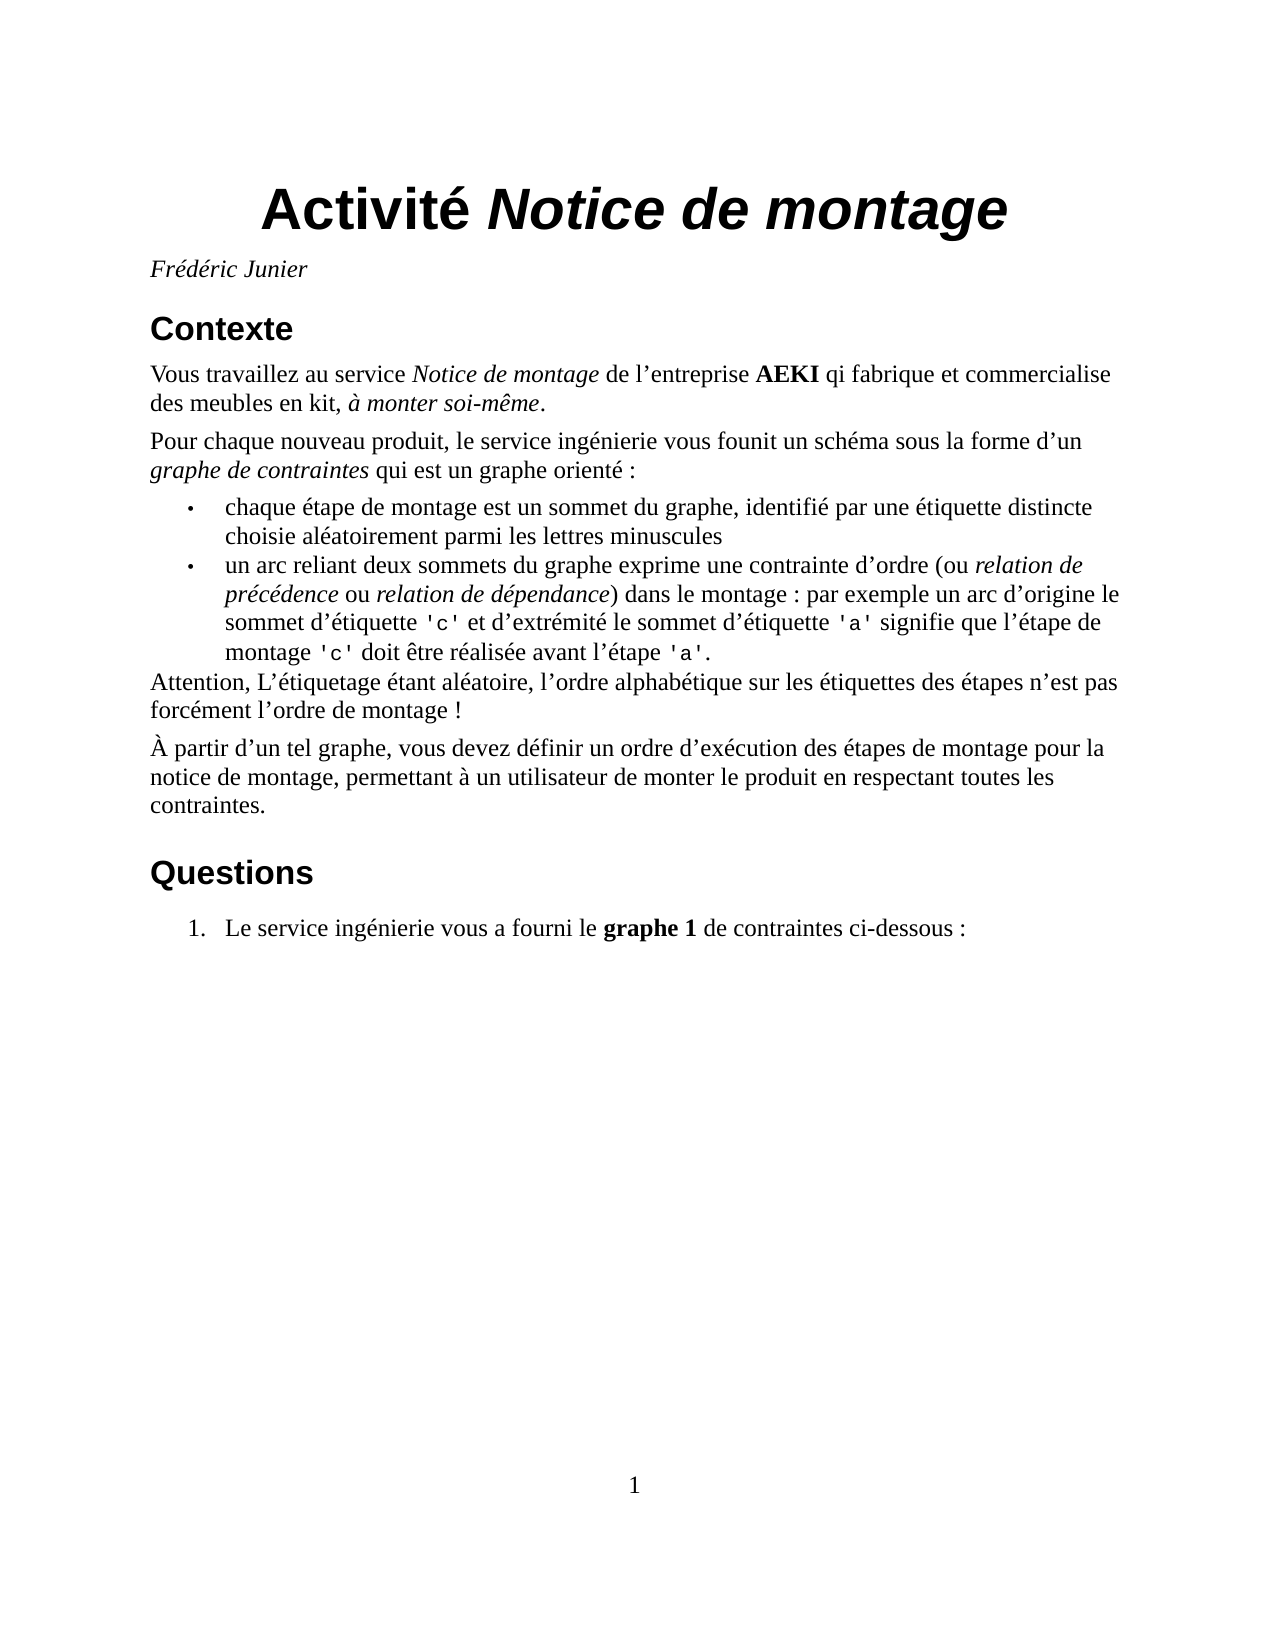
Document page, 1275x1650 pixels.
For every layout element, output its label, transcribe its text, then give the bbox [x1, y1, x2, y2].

text Pour chaque nouveau produit, le service ingénierie vous founit un schéma sous la forme d’un graphe de contraintes qui est un graphe orienté : [150, 426, 1125, 483]
list un arc reliant deux sommets du graphe exprime une contrainte d’ordre (ou relation de précédence ou relation de dépendance) dans le montage : par exemple un arc d’origine le sommet d’étiquette 'c' et d’extrémité le sommet d’étiquette 'a' signifie que l’étape de montage 'c' doit être réalisée avant l’étape 'a'. [187, 550, 1125, 667]
subtitle Questions [150, 853, 1125, 892]
list chaque étape de montage est un sommet du graphe, identifié par une étiquette distincte choisie aléatoirement parmi les lettres minuscules [187, 492, 1125, 550]
text Vous travaillez au service Notice de montage de l’entreprise AEKI qi fabrique et commercialise des meubles en kit, à monter soi-même. [150, 359, 1125, 417]
subtitle Contexte [150, 308, 1125, 347]
text Attention, L’étiquetage étant aléatoire, l’ordre alphabétique sur les étiquettes des étapes n’est pas forcément l’ordre de montage ! [150, 667, 1125, 724]
text À partir d’un tel graphe, vous devez définir un ordre d’exécution des étapes de montage pour la notice de montage, permettant à un utilisateur de monter le produit en respectant toutes les contraintes. [150, 733, 1125, 819]
text Frédéric Junier [150, 254, 1125, 283]
title Activité Notice de montage [150, 175, 1125, 242]
list Le service ingénierie vous a fourni le graphe 1 de contraintes ci-dessous : [187, 913, 1125, 942]
